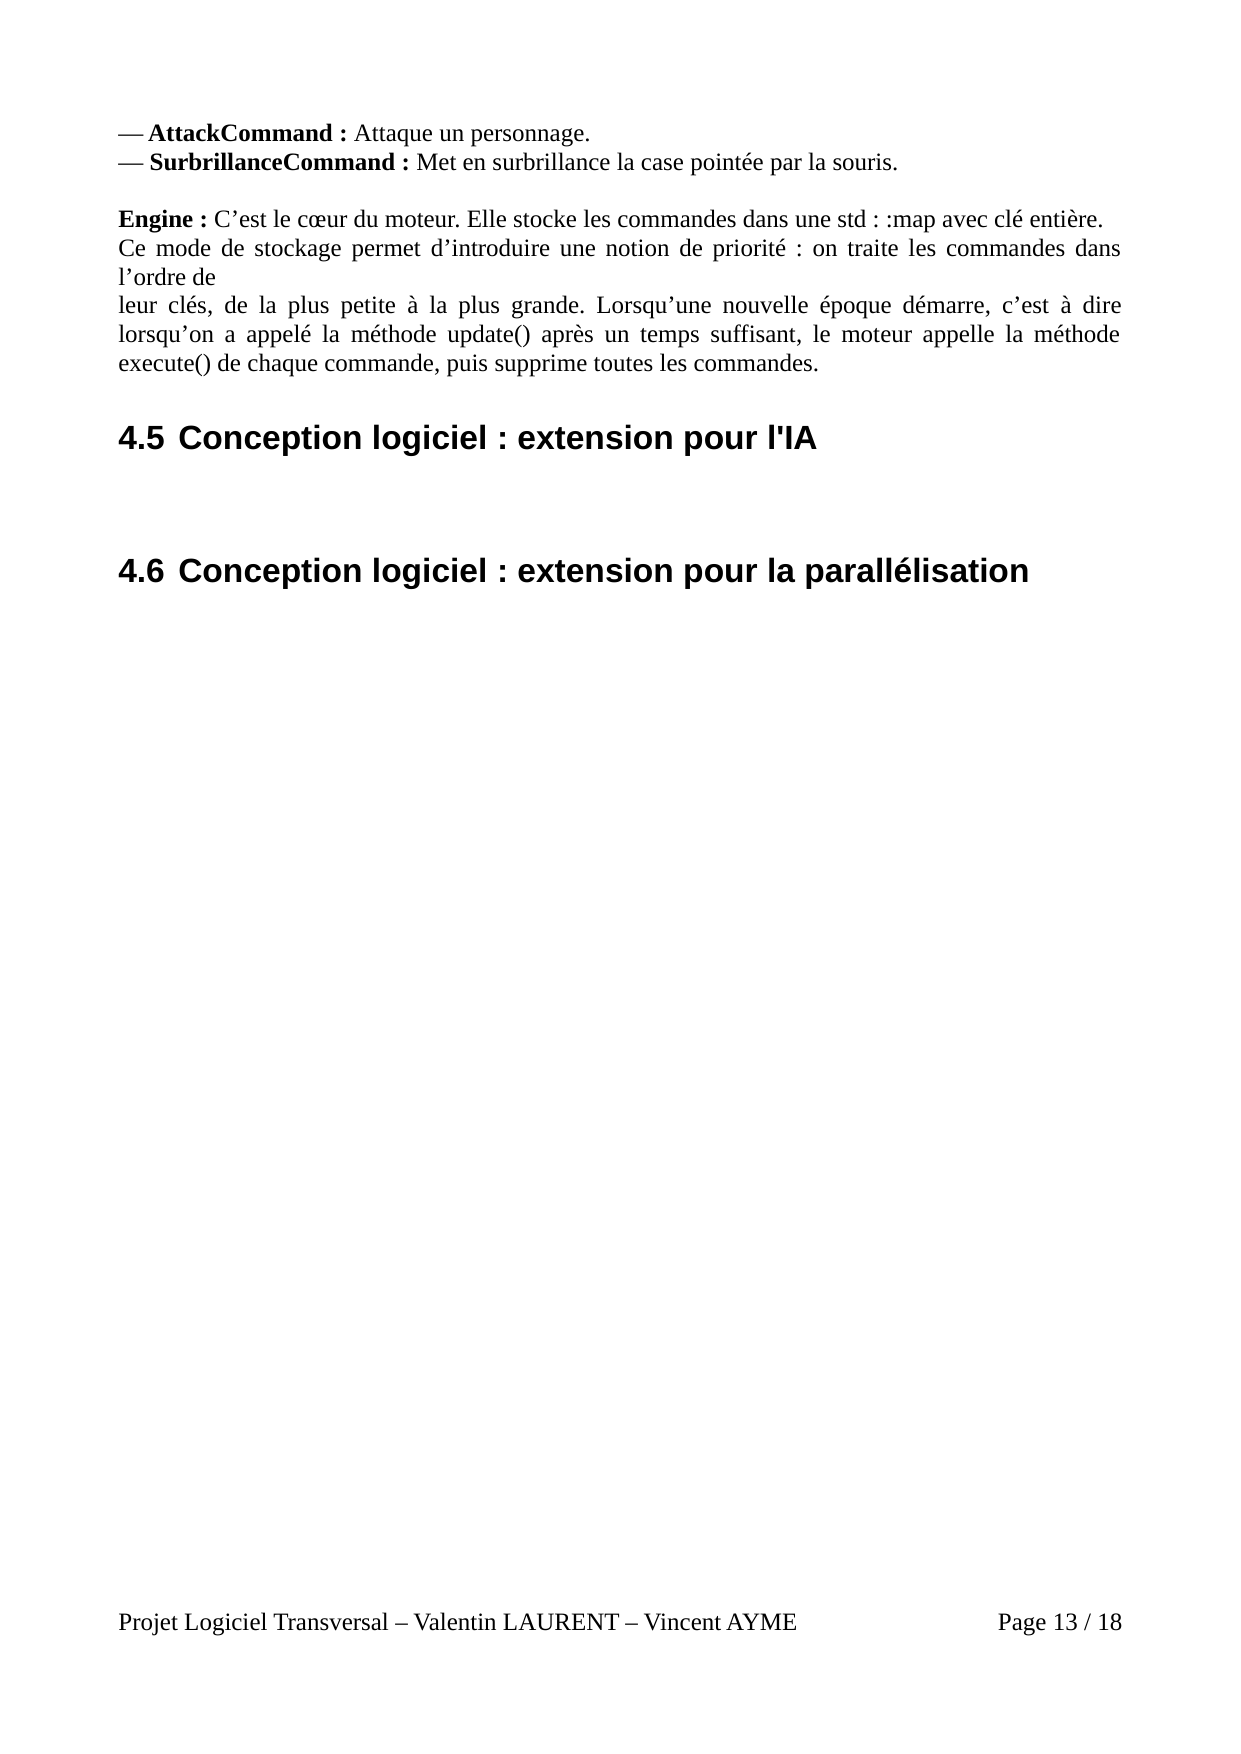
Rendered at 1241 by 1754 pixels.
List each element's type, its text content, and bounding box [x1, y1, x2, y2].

text — SurbrillanceCommand : Met en surbrillance la case pointée par la souris. [118, 147, 1122, 176]
subtitle Conception logiciel : extension pour l'IA [118, 418, 1122, 457]
text leur clés, de la plus petite à la plus grande. Lorsqu’une nouvelle époque démarre, c’est à dire lorsqu’on a appelé la méthode update() après un temps suffisant, le moteur appelle la méthode execute() de chaque commande, puis supprime toutes les commandes. [118, 291, 1122, 377]
subtitle Conception logiciel : extension pour la parallélisation [118, 551, 1122, 589]
text Ce mode de stockage permet d’introduire une notion de priorité : on traite les commandes dans l’ordre de [118, 233, 1122, 291]
text Engine : C’est le cœur du moteur. Elle stocke les commandes dans une std : :map avec clé entière. [118, 204, 1122, 233]
text — AttackCommand : Attaque un personnage. [118, 118, 1122, 147]
